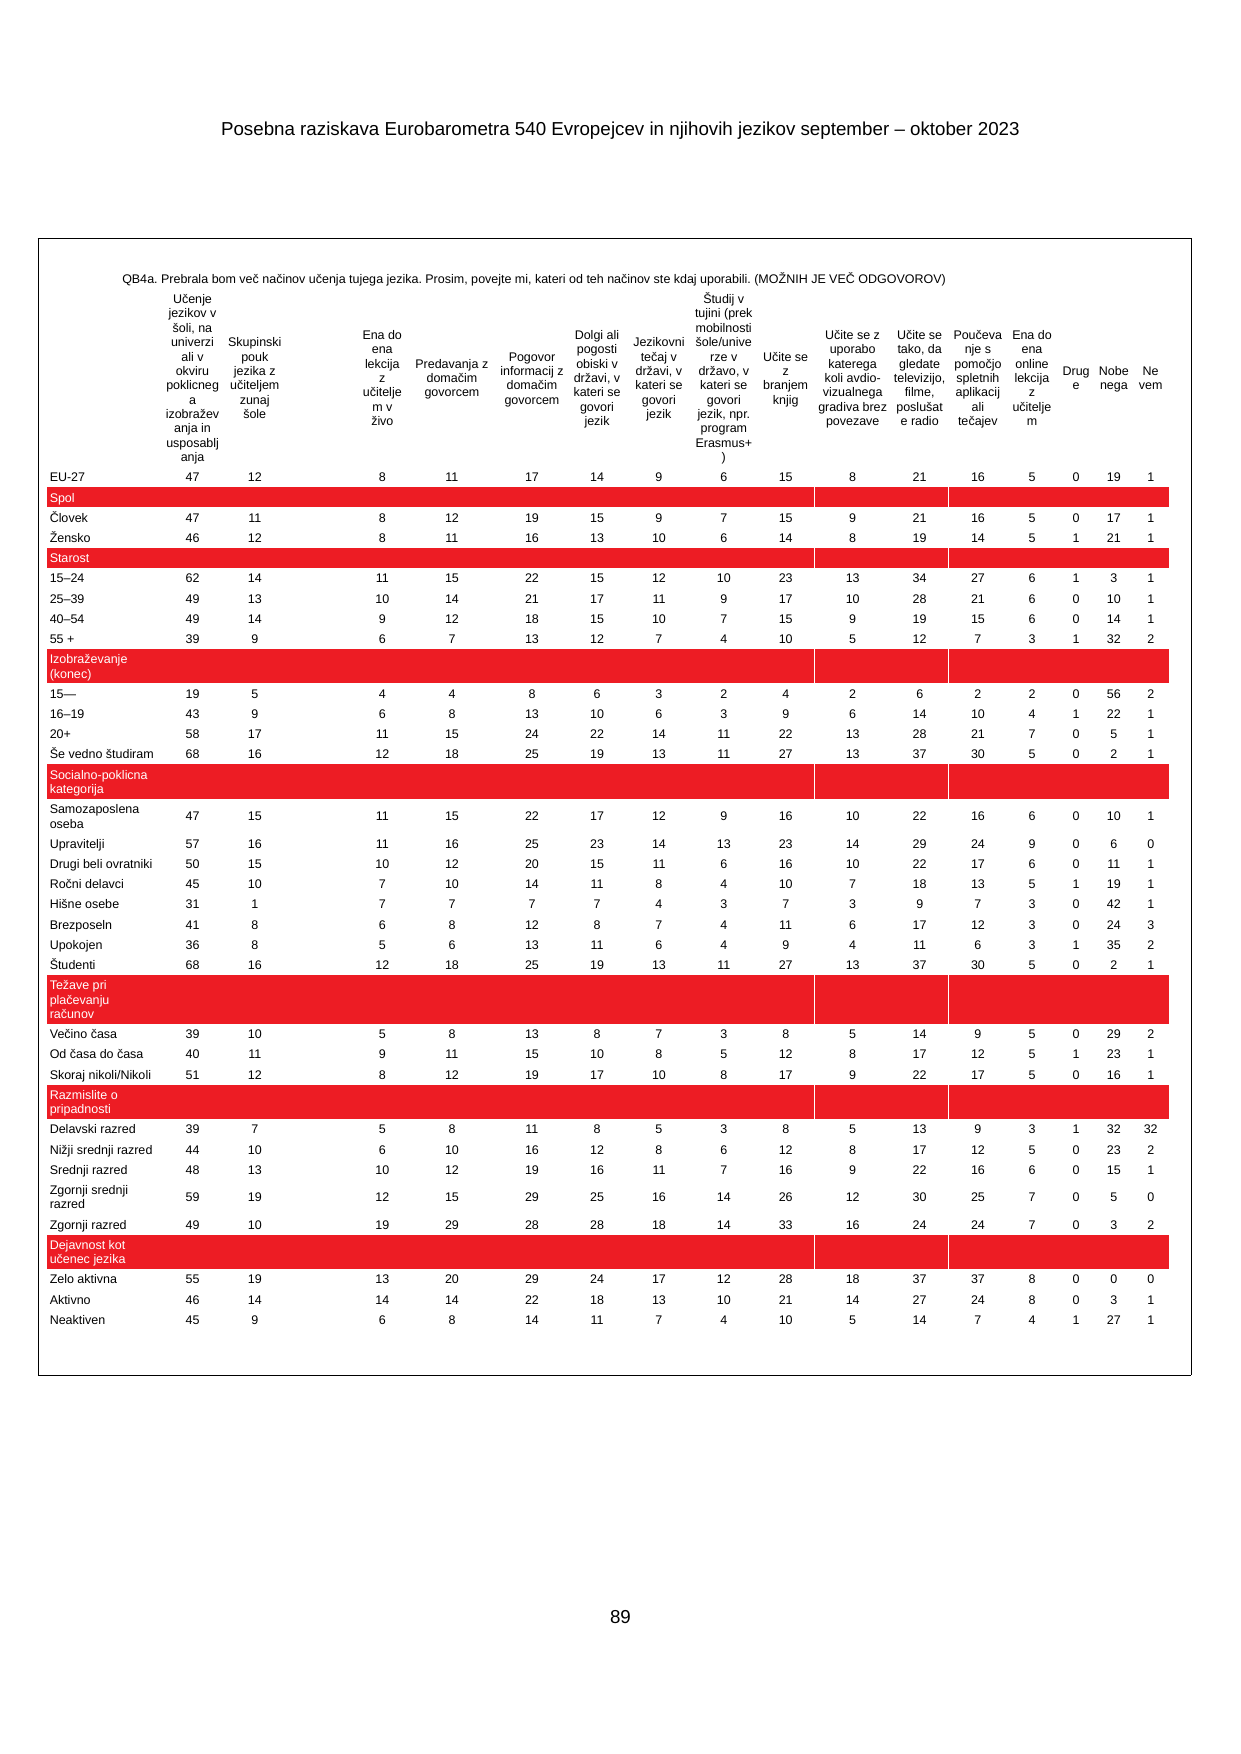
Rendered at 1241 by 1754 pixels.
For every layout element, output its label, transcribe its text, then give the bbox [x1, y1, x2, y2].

table_cell [284, 834, 357, 854]
table_cell [284, 799, 357, 833]
table_cell 1 [1132, 955, 1169, 975]
table_cell [284, 289, 357, 467]
table_cell Učite se tako, da gledate televizijo, filme, poslušate radio [890, 289, 948, 467]
table_cell 1 [1132, 744, 1169, 764]
table_cell [407, 975, 496, 1024]
table_cell 3 [1007, 1119, 1057, 1139]
table_cell 25 [496, 834, 567, 854]
table_cell Starost [47, 548, 160, 568]
table_cell [284, 854, 357, 874]
table_cell [627, 548, 691, 568]
table_cell 15 [567, 568, 627, 588]
table_cell 40 [160, 1044, 225, 1064]
table_cell 9 [627, 467, 691, 487]
table_cell 8 [627, 874, 691, 894]
table_cell 24 [949, 834, 1007, 854]
table_cell 8 [567, 1024, 627, 1044]
table_cell 8 [407, 1310, 496, 1330]
table_cell [225, 548, 284, 568]
table_cell 10 [225, 1024, 284, 1044]
table_cell 32 [1095, 629, 1132, 649]
table_cell [284, 467, 357, 487]
table_cell 15–24 [47, 568, 160, 588]
table_cell 14 [890, 1024, 948, 1044]
table_cell 16–19 [47, 704, 160, 724]
table_cell 25 [567, 1180, 627, 1214]
table_cell [357, 548, 407, 568]
table_cell [756, 1085, 814, 1119]
table_cell [357, 487, 407, 507]
table_cell 15 [567, 508, 627, 528]
table_cell 6 [1007, 1160, 1057, 1180]
table_cell [160, 548, 225, 568]
table_cell Od časa do časa [47, 1044, 160, 1064]
table_cell 1 [1132, 588, 1169, 608]
table_cell 0 [1057, 1024, 1095, 1044]
table_cell [815, 764, 890, 799]
table_cell 5 [1007, 467, 1057, 487]
table_cell 22 [890, 799, 948, 833]
table_cell 45 [160, 1310, 225, 1330]
table_cell 9 [627, 508, 691, 528]
table_cell 5 [1007, 1044, 1057, 1064]
table_cell 25–39 [47, 588, 160, 608]
table_cell 15 [1095, 1160, 1132, 1180]
table_cell 39 [160, 629, 225, 649]
table_cell 8 [357, 528, 407, 548]
table_cell 19 [1095, 467, 1132, 487]
table_cell 10 [225, 1139, 284, 1159]
table_cell [627, 764, 691, 799]
table_cell 7 [756, 894, 814, 914]
table_cell [284, 487, 357, 507]
table_cell 24 [1095, 914, 1132, 934]
table_cell [225, 1235, 284, 1269]
table_cell 12 [691, 1269, 756, 1289]
table_cell 1 [1057, 1044, 1095, 1064]
table_cell [756, 1235, 814, 1269]
table_cell [890, 649, 948, 683]
table_cell 5 [1095, 1180, 1132, 1214]
table_cell 12 [357, 955, 407, 975]
table_cell [284, 874, 357, 894]
table_cell [756, 975, 814, 1024]
table_cell 11 [225, 508, 284, 528]
table_cell 57 [160, 834, 225, 854]
table_cell 9 [357, 609, 407, 629]
table_cell Poučevanje s pomočjo spletnih aplikacij ali tečajev [949, 289, 1007, 467]
table_cell 15— [47, 684, 160, 704]
table_cell 2 [1132, 684, 1169, 704]
table_cell 0 [1057, 724, 1095, 744]
table_cell [815, 975, 890, 1024]
table_cell 18 [407, 955, 496, 975]
table_cell [1057, 649, 1095, 683]
table_cell 14 [890, 1310, 948, 1330]
table_cell [1007, 1235, 1057, 1269]
table_cell 14 [691, 1180, 756, 1214]
table_cell 35 [1095, 935, 1132, 955]
table_cell [284, 1180, 357, 1214]
table_cell 13 [691, 834, 756, 854]
table_cell 28 [756, 1269, 814, 1289]
table_cell 12 [567, 1139, 627, 1159]
table_cell 6 [1007, 799, 1057, 833]
table_cell 0 [1057, 467, 1095, 487]
table_cell Ena do ena lekcija z učiteljem v živo [357, 289, 407, 467]
table_cell 18 [627, 1214, 691, 1234]
table_cell [627, 975, 691, 1024]
table_cell 3 [1007, 629, 1057, 649]
table_cell [284, 1269, 357, 1289]
table_cell 13 [567, 528, 627, 548]
table_cell 59 [160, 1180, 225, 1214]
table_cell 27 [1095, 1310, 1132, 1330]
table_cell 12 [225, 467, 284, 487]
table_cell 33 [756, 1214, 814, 1234]
table_cell Brezposeln [47, 914, 160, 934]
table_cell 7 [627, 1024, 691, 1044]
table_cell 27 [756, 955, 814, 975]
table_cell 47 [160, 467, 225, 487]
table_cell [1057, 1085, 1095, 1119]
table_cell [691, 487, 756, 507]
table_cell 14 [407, 1289, 496, 1309]
table_cell 8 [496, 684, 567, 704]
table_cell Hišne osebe [47, 894, 160, 914]
table_cell 0 [1057, 834, 1095, 854]
table_cell Druge [1057, 289, 1095, 467]
table_cell 22 [890, 1160, 948, 1180]
table_cell 11 [627, 1160, 691, 1180]
table_cell [284, 649, 357, 683]
table_cell 18 [890, 874, 948, 894]
table_cell 19 [496, 1064, 567, 1084]
table_cell Upokojen [47, 935, 160, 955]
table_cell 9 [815, 1160, 890, 1180]
table_cell 15 [407, 568, 496, 588]
table_cell 0 [1057, 1139, 1095, 1159]
table_cell 12 [407, 609, 496, 629]
table_cell 0 [1057, 955, 1095, 975]
table_cell Aktivno [47, 1289, 160, 1309]
table_cell 7 [1007, 1214, 1057, 1234]
table_cell 45 [160, 874, 225, 894]
table_cell 0 [1057, 1180, 1095, 1214]
table_cell 19 [225, 1269, 284, 1289]
table_cell [627, 487, 691, 507]
table_cell [284, 914, 357, 934]
table_cell 10 [407, 874, 496, 894]
table_cell [284, 508, 357, 528]
table_cell [225, 764, 284, 799]
table_cell 12 [407, 1160, 496, 1180]
table_cell 8 [407, 704, 496, 724]
table_cell 39 [160, 1024, 225, 1044]
table_cell 7 [815, 874, 890, 894]
table_cell 18 [407, 744, 496, 764]
table_cell 10 [815, 854, 890, 874]
table_cell 19 [890, 609, 948, 629]
table_cell 16 [567, 1160, 627, 1180]
table_cell 4 [357, 684, 407, 704]
table_cell 16 [496, 1139, 567, 1159]
table_cell [691, 1235, 756, 1269]
table_cell 7 [627, 914, 691, 934]
table_cell 16 [949, 799, 1007, 833]
table_cell 12 [756, 1139, 814, 1159]
table_cell Zgornji razred [47, 1214, 160, 1234]
table_cell 51 [160, 1064, 225, 1084]
table_cell 29 [407, 1214, 496, 1234]
table_cell 8 [815, 1139, 890, 1159]
table_cell 29 [1095, 1024, 1132, 1044]
table_cell [160, 487, 225, 507]
table_cell 12 [815, 1180, 890, 1214]
table_cell [890, 764, 948, 799]
table_cell 10 [627, 609, 691, 629]
table_cell [496, 487, 567, 507]
table_cell 11 [691, 744, 756, 764]
table_cell [496, 1085, 567, 1119]
table_cell [691, 649, 756, 683]
table_cell Spol [47, 487, 160, 507]
table_cell 4 [691, 935, 756, 955]
table_cell 14 [567, 467, 627, 487]
table_cell 7 [627, 1310, 691, 1330]
table_cell [407, 487, 496, 507]
table_cell 5 [1007, 1064, 1057, 1084]
table_cell [284, 724, 357, 744]
table_cell 15 [756, 508, 814, 528]
table_cell 14 [890, 704, 948, 724]
table_cell [357, 1085, 407, 1119]
table_cell [284, 1310, 357, 1330]
table_cell [284, 1119, 357, 1139]
table_cell 7 [357, 874, 407, 894]
table_cell Drugi beli ovratniki [47, 854, 160, 874]
table_cell 0 [1057, 894, 1095, 914]
table_cell 31 [160, 894, 225, 914]
table_cell 37 [890, 1269, 948, 1289]
table_cell Nižji srednji razred [47, 1139, 160, 1159]
table_cell [284, 1024, 357, 1044]
table_cell 13 [815, 568, 890, 588]
table_cell [815, 649, 890, 683]
table_cell 7 [357, 894, 407, 914]
table_cell 42 [1095, 894, 1132, 914]
table_cell 14 [756, 528, 814, 548]
table_cell 19 [160, 684, 225, 704]
table_cell Zgornji srednji razred [47, 1180, 160, 1214]
table_cell 68 [160, 744, 225, 764]
table_cell [407, 1235, 496, 1269]
table_cell 10 [815, 799, 890, 833]
table_cell 12 [949, 1139, 1007, 1159]
table_cell 8 [407, 914, 496, 934]
table_cell 21 [1095, 528, 1132, 548]
table_cell 13 [815, 955, 890, 975]
table_cell 27 [756, 744, 814, 764]
table_cell 24 [890, 1214, 948, 1234]
table_cell 9 [815, 609, 890, 629]
table_cell 5 [1007, 955, 1057, 975]
table_cell [284, 684, 357, 704]
table_cell 17 [756, 1064, 814, 1084]
table_cell 18 [567, 1289, 627, 1309]
table_cell 14 [815, 834, 890, 854]
table_cell 3 [1095, 568, 1132, 588]
table_cell 0 [1095, 1269, 1132, 1289]
table_cell Učenje jezikov v šoli, na univerzi ali v okviru poklicnega izobraževanja in usposabljanja [160, 289, 225, 467]
table_cell 23 [756, 834, 814, 854]
table_cell 40–54 [47, 609, 160, 629]
table_cell [567, 487, 627, 507]
table_cell Delavski razred [47, 1119, 160, 1139]
table_cell [1132, 548, 1169, 568]
table_cell 50 [160, 854, 225, 874]
table_cell [160, 975, 225, 1024]
table_cell 1 [1132, 1310, 1169, 1330]
table_cell [496, 764, 567, 799]
table_cell [890, 487, 948, 507]
table_cell [284, 764, 357, 799]
table_cell 5 [815, 1024, 890, 1044]
table_cell 14 [815, 1289, 890, 1309]
table_cell 3 [815, 894, 890, 914]
table_cell [691, 764, 756, 799]
table_cell 25 [496, 955, 567, 975]
table_cell 1 [1132, 467, 1169, 487]
table_cell 49 [160, 609, 225, 629]
table_cell 2 [1132, 629, 1169, 649]
table_cell [284, 568, 357, 588]
table_cell [815, 1085, 890, 1119]
table_cell 7 [567, 894, 627, 914]
table_cell 3 [1007, 894, 1057, 914]
table_cell 8 [627, 1139, 691, 1159]
table_cell 8 [225, 914, 284, 934]
table_cell 1 [1057, 568, 1095, 588]
table_cell 10 [357, 588, 407, 608]
table_cell 46 [160, 528, 225, 548]
table_cell 19 [1095, 874, 1132, 894]
table_cell 22 [496, 568, 567, 588]
table_cell 9 [225, 1310, 284, 1330]
table_cell 6 [815, 914, 890, 934]
table_cell 3 [691, 1119, 756, 1139]
table_cell 4 [691, 629, 756, 649]
table_cell 17 [890, 914, 948, 934]
table_cell [1057, 1235, 1095, 1269]
table_cell 6 [1007, 854, 1057, 874]
table_cell Skoraj nikoli/Nikoli [47, 1064, 160, 1084]
table_cell 17 [756, 588, 814, 608]
table_cell 17 [567, 799, 627, 833]
table_cell 0 [1057, 1064, 1095, 1084]
table_cell 14 [357, 1289, 407, 1309]
table_cell [1007, 548, 1057, 568]
table_cell [225, 487, 284, 507]
table_cell [1095, 487, 1132, 507]
table_cell 62 [160, 568, 225, 588]
table_cell 5 [691, 1044, 756, 1064]
table_cell 30 [890, 1180, 948, 1214]
table_cell 11 [567, 1310, 627, 1330]
table_cell [284, 629, 357, 649]
table_cell 9 [815, 1064, 890, 1084]
table_cell 28 [890, 588, 948, 608]
table_cell [567, 764, 627, 799]
table_cell 5 [815, 1310, 890, 1330]
table_cell 17 [1095, 508, 1132, 528]
table_cell 13 [496, 935, 567, 955]
table_cell 13 [815, 744, 890, 764]
table_cell [357, 1235, 407, 1269]
table_cell 5 [1007, 1139, 1057, 1159]
table_cell 22 [890, 1064, 948, 1084]
table_cell 25 [496, 744, 567, 764]
table_cell 3 [691, 704, 756, 724]
table_cell [284, 704, 357, 724]
table_cell 19 [496, 508, 567, 528]
table_cell [284, 1085, 357, 1119]
table_cell Zelo aktivna [47, 1269, 160, 1289]
table_cell [567, 548, 627, 568]
table_cell 0 [1057, 1269, 1095, 1289]
table_cell 21 [949, 724, 1007, 744]
table_cell 16 [756, 1160, 814, 1180]
table_cell 14 [691, 1214, 756, 1234]
table_cell 23 [567, 834, 627, 854]
table_cell 10 [357, 1160, 407, 1180]
table_cell [1132, 975, 1169, 1024]
table_cell 0 [1057, 1289, 1095, 1309]
table_cell 17 [225, 724, 284, 744]
table_cell 7 [627, 629, 691, 649]
table_cell 23 [1095, 1044, 1132, 1064]
table_cell 12 [567, 629, 627, 649]
table_cell 12 [890, 629, 948, 649]
table_cell 5 [225, 684, 284, 704]
table_cell 6 [357, 1139, 407, 1159]
table_cell 9 [225, 704, 284, 724]
table_cell 36 [160, 935, 225, 955]
table_cell 20 [496, 854, 567, 874]
table_cell Težave pri plačevanju računov [47, 975, 160, 1024]
table_cell 44 [160, 1139, 225, 1159]
table_cell 7 [1007, 724, 1057, 744]
table_cell [949, 548, 1007, 568]
table_cell 7 [949, 894, 1007, 914]
table_cell [357, 649, 407, 683]
table_cell Jezikovni tečaj v državi, v kateri se govori jezik [627, 289, 691, 467]
table_cell [1007, 649, 1057, 683]
table_cell [756, 487, 814, 507]
table_cell [1132, 1085, 1169, 1119]
table_cell [284, 548, 357, 568]
table_cell Srednji razred [47, 1160, 160, 1180]
table_cell Študij v tujini (prek mobilnosti šole/univerze v državo, v kateri se govori jezik, npr. program Erasmus+) [691, 289, 756, 467]
table_cell 4 [1007, 704, 1057, 724]
table_cell 21 [949, 588, 1007, 608]
table_cell 2 [1007, 684, 1057, 704]
table_cell 21 [890, 467, 948, 487]
table_cell 16 [949, 467, 1007, 487]
table_cell 10 [225, 1214, 284, 1234]
table_cell 16 [627, 1180, 691, 1214]
table_cell 9 [756, 935, 814, 955]
table_cell 11 [627, 854, 691, 874]
table_header [47, 269, 119, 289]
table_cell 43 [160, 704, 225, 724]
table_cell 1 [1132, 894, 1169, 914]
table_cell [949, 1085, 1007, 1119]
table_cell 23 [1095, 1139, 1132, 1159]
table_cell 5 [1095, 724, 1132, 744]
table_cell 4 [691, 914, 756, 934]
table_cell 8 [567, 914, 627, 934]
table_cell [284, 975, 357, 1024]
table_cell 13 [357, 1269, 407, 1289]
table_cell 7 [949, 1310, 1007, 1330]
table_cell [160, 1235, 225, 1269]
table_cell 1 [1057, 1310, 1095, 1330]
table_cell [357, 975, 407, 1024]
table_cell 13 [496, 704, 567, 724]
table_cell 13 [496, 1024, 567, 1044]
table_cell 27 [949, 568, 1007, 588]
table_cell 15 [949, 609, 1007, 629]
table_cell 30 [949, 744, 1007, 764]
table_cell 15 [407, 724, 496, 744]
table_cell 6 [1095, 834, 1132, 854]
table_cell 0 [1057, 588, 1095, 608]
table_cell 7 [496, 894, 567, 914]
table_cell [567, 975, 627, 1024]
table_cell 3 [1007, 914, 1057, 934]
table_cell Ročni delavci [47, 874, 160, 894]
table_cell 21 [756, 1289, 814, 1309]
table_cell 10 [691, 568, 756, 588]
table_cell 20+ [47, 724, 160, 744]
table_cell [407, 548, 496, 568]
table_cell [949, 764, 1007, 799]
table_cell 16 [225, 744, 284, 764]
table_cell 14 [949, 528, 1007, 548]
table_cell 0 [1057, 854, 1095, 874]
table_cell 6 [691, 854, 756, 874]
table_cell 2 [949, 684, 1007, 704]
table_header QB4a. Prebrala bom več načinov učenja tujega jezika. Prosim, povejte mi, kateri od teh načinov ste kdaj uporabili. (MOŽNIH JE VEČ ODGOVOROV) [119, 269, 1057, 289]
table_cell 14 [627, 834, 691, 854]
table_cell [496, 548, 567, 568]
table_cell 14 [496, 874, 567, 894]
table_cell 11 [890, 935, 948, 955]
table_cell 15 [225, 854, 284, 874]
table_cell 8 [1007, 1289, 1057, 1309]
table_cell 5 [357, 935, 407, 955]
table_cell 12 [357, 1180, 407, 1214]
table_cell 9 [225, 629, 284, 649]
table_cell 10 [567, 1044, 627, 1064]
table_cell [284, 1139, 357, 1159]
table_cell Samozaposlena oseba [47, 799, 160, 833]
table_cell 37 [890, 955, 948, 975]
table_cell [890, 975, 948, 1024]
table_cell 1 [1132, 1289, 1169, 1309]
table_cell 22 [496, 1289, 567, 1309]
table_cell 1 [1132, 724, 1169, 744]
table_cell 1 [1132, 1044, 1169, 1064]
table_cell 3 [1095, 1289, 1132, 1309]
table_cell 11 [357, 799, 407, 833]
table_cell 8 [567, 1119, 627, 1139]
table_cell [1057, 487, 1095, 507]
table_cell 19 [567, 955, 627, 975]
table_cell 6 [357, 704, 407, 724]
table_cell [284, 609, 357, 629]
table_cell 12 [407, 1064, 496, 1084]
table_cell 11 [357, 568, 407, 588]
table_cell 11 [756, 914, 814, 934]
table_cell 1 [1132, 874, 1169, 894]
table_cell 10 [756, 629, 814, 649]
table_cell 16 [407, 834, 496, 854]
table_cell 8 [225, 935, 284, 955]
table_cell 24 [949, 1289, 1007, 1309]
table_cell 6 [815, 704, 890, 724]
table_cell 12 [756, 1044, 814, 1064]
table_cell 39 [160, 1119, 225, 1139]
table_cell 1 [1132, 508, 1169, 528]
table_cell 2 [815, 684, 890, 704]
table_cell [1095, 649, 1132, 683]
table_cell [407, 764, 496, 799]
table_cell 22 [496, 799, 567, 833]
table_cell 8 [357, 467, 407, 487]
table_cell 29 [890, 834, 948, 854]
table_cell Razmislite o pripadnosti [47, 1085, 160, 1119]
table_header [1095, 269, 1132, 289]
table_cell 3 [691, 1024, 756, 1044]
table_cell 14 [627, 724, 691, 744]
table_cell 9 [691, 799, 756, 833]
table_cell 4 [691, 874, 756, 894]
table_cell 16 [225, 834, 284, 854]
table_cell Nobenega [1095, 289, 1132, 467]
table_cell 11 [225, 1044, 284, 1064]
table_cell [691, 1085, 756, 1119]
table_cell 10 [567, 704, 627, 724]
table_cell 24 [567, 1269, 627, 1289]
table_cell 1 [1132, 704, 1169, 724]
table_cell 6 [627, 935, 691, 955]
table_cell Še vedno študiram [47, 744, 160, 764]
table_cell 32 [1095, 1119, 1132, 1139]
table_cell 8 [756, 1119, 814, 1139]
table_cell 13 [225, 588, 284, 608]
table_cell [47, 289, 160, 467]
table_cell 2 [691, 684, 756, 704]
table_cell 48 [160, 1160, 225, 1180]
table_cell 16 [756, 799, 814, 833]
table_cell 13 [949, 874, 1007, 894]
table_cell 25 [949, 1180, 1007, 1214]
table_cell 11 [357, 724, 407, 744]
table_cell 12 [407, 508, 496, 528]
table_cell 16 [496, 528, 567, 548]
table_cell [949, 649, 1007, 683]
table_cell 0 [1057, 799, 1095, 833]
table_cell 17 [890, 1139, 948, 1159]
table_cell Večino časa [47, 1024, 160, 1044]
table_cell 6 [1007, 588, 1057, 608]
table_cell 5 [357, 1119, 407, 1139]
table_cell 47 [160, 799, 225, 833]
table_cell 0 [1057, 914, 1095, 934]
table_cell 8 [815, 1044, 890, 1064]
table_cell Izobraževanje (konec) [47, 649, 160, 683]
table_cell [890, 1085, 948, 1119]
table_cell 7 [225, 1119, 284, 1139]
table_cell 3 [1007, 935, 1057, 955]
table_header [1132, 269, 1169, 289]
table_cell 49 [160, 588, 225, 608]
table_cell 2 [1095, 955, 1132, 975]
table_cell 28 [890, 724, 948, 744]
table_cell 8 [357, 508, 407, 528]
table_cell [1057, 975, 1095, 1024]
table_cell Dolgi ali pogosti obiski v državi, v kateri se govori jezik [567, 289, 627, 467]
table_cell Ne vem [1132, 289, 1169, 467]
table_cell 1 [1132, 528, 1169, 548]
table_cell [284, 1289, 357, 1309]
table_cell 6 [949, 935, 1007, 955]
table_cell 10 [357, 854, 407, 874]
table_cell Dejavnost kot učenec jezika [47, 1235, 160, 1269]
table_cell 30 [949, 955, 1007, 975]
table_cell 9 [756, 704, 814, 724]
table_cell [1007, 487, 1057, 507]
table_cell 2 [1095, 744, 1132, 764]
table_cell 6 [691, 467, 756, 487]
table_cell 21 [890, 508, 948, 528]
table_cell 2 [1132, 1139, 1169, 1159]
table_cell 22 [1095, 704, 1132, 724]
table_cell 7 [1007, 1180, 1057, 1214]
table_cell 1 [1057, 1119, 1095, 1139]
table_cell 17 [567, 588, 627, 608]
table_cell [284, 744, 357, 764]
table_cell 5 [1007, 508, 1057, 528]
table_cell 15 [407, 799, 496, 833]
table_cell 12 [407, 854, 496, 874]
table_cell [357, 764, 407, 799]
table_cell 3 [691, 894, 756, 914]
table_cell 11 [407, 528, 496, 548]
table_cell [1095, 764, 1132, 799]
table_cell 8 [691, 1064, 756, 1084]
table_cell Upravitelji [47, 834, 160, 854]
table_cell [815, 548, 890, 568]
table_cell 22 [567, 724, 627, 744]
table_cell [160, 1085, 225, 1119]
table_cell 6 [407, 935, 496, 955]
table_cell [407, 649, 496, 683]
table_cell 5 [815, 1119, 890, 1139]
table_cell 9 [357, 1044, 407, 1064]
table_cell 1 [1057, 528, 1095, 548]
table_cell 14 [1095, 609, 1132, 629]
table_cell [284, 1235, 357, 1269]
table_cell 55 + [47, 629, 160, 649]
table_cell 10 [691, 1289, 756, 1309]
table_cell 23 [756, 568, 814, 588]
table_cell 6 [1007, 609, 1057, 629]
table_cell 4 [407, 684, 496, 704]
table_cell 6 [691, 1139, 756, 1159]
table_cell 27 [890, 1289, 948, 1309]
table_cell 13 [627, 744, 691, 764]
table_cell 10 [949, 704, 1007, 724]
table_cell 11 [357, 834, 407, 854]
table_cell 14 [225, 568, 284, 588]
table_cell 29 [496, 1180, 567, 1214]
table_cell 0 [1057, 744, 1095, 764]
table_cell EU-27 [47, 467, 160, 487]
table_cell 17 [496, 467, 567, 487]
table_cell 10 [627, 1064, 691, 1084]
table_cell 10 [627, 528, 691, 548]
table_cell 10 [756, 1310, 814, 1330]
table_cell 1 [1132, 1064, 1169, 1084]
table_cell [890, 548, 948, 568]
table_cell 12 [627, 799, 691, 833]
table_cell 16 [1095, 1064, 1132, 1084]
table_cell [627, 649, 691, 683]
table_cell 16 [949, 508, 1007, 528]
table_cell 14 [496, 1310, 567, 1330]
table_cell 0 [1057, 1160, 1095, 1180]
table_cell 41 [160, 914, 225, 934]
table_cell [1007, 975, 1057, 1024]
table_cell 4 [627, 894, 691, 914]
table_cell 19 [496, 1160, 567, 1180]
table_cell [1132, 1235, 1169, 1269]
table_cell 6 [691, 528, 756, 548]
table_cell 10 [815, 588, 890, 608]
table_cell 17 [567, 1064, 627, 1084]
table_cell 2 [1132, 1024, 1169, 1044]
table_cell [1132, 649, 1169, 683]
table_cell 19 [357, 1214, 407, 1234]
table_cell [1095, 975, 1132, 1024]
table_cell 34 [890, 568, 948, 588]
table_cell 5 [1007, 1024, 1057, 1044]
table_cell [1057, 764, 1095, 799]
table_cell [160, 764, 225, 799]
table_cell [284, 1214, 357, 1234]
table_cell [627, 1085, 691, 1119]
table_cell 1 [1057, 874, 1095, 894]
table_cell [1132, 487, 1169, 507]
table_cell [756, 764, 814, 799]
table_cell 4 [756, 684, 814, 704]
table_cell 28 [496, 1214, 567, 1234]
table_cell 10 [1095, 588, 1132, 608]
table_cell 47 [160, 508, 225, 528]
table_cell 11 [567, 874, 627, 894]
table_cell 0 [1132, 834, 1169, 854]
table_cell 6 [357, 914, 407, 934]
table_cell 10 [225, 874, 284, 894]
table_cell [284, 955, 357, 975]
table_cell 6 [627, 704, 691, 724]
table_cell [1057, 548, 1095, 568]
table_cell 0 [1057, 609, 1095, 629]
table_cell [496, 1235, 567, 1269]
table_cell 5 [815, 629, 890, 649]
table_cell 8 [407, 1119, 496, 1139]
table_cell [284, 935, 357, 955]
table_cell [567, 649, 627, 683]
table_cell 8 [756, 1024, 814, 1044]
table_cell 10 [407, 1139, 496, 1159]
table_cell 17 [949, 854, 1007, 874]
table_cell 14 [225, 609, 284, 629]
table_cell 19 [890, 528, 948, 548]
table_cell 1 [1132, 854, 1169, 874]
table_cell 5 [1007, 744, 1057, 764]
table_cell [407, 1085, 496, 1119]
table_cell 16 [225, 955, 284, 975]
table_cell [284, 588, 357, 608]
table_cell 16 [815, 1214, 890, 1234]
table_cell 12 [225, 528, 284, 548]
table_cell 13 [815, 724, 890, 744]
table_cell 12 [627, 568, 691, 588]
table_cell 4 [815, 935, 890, 955]
table_cell 13 [627, 1289, 691, 1309]
table_cell 13 [225, 1160, 284, 1180]
table_cell 19 [567, 744, 627, 764]
table_header [1057, 269, 1095, 289]
table_cell 4 [1007, 1310, 1057, 1330]
table_cell [756, 548, 814, 568]
table_cell [691, 975, 756, 1024]
table_cell [496, 649, 567, 683]
table_cell 22 [890, 854, 948, 874]
table_cell 3 [1132, 914, 1169, 934]
table_cell 15 [567, 609, 627, 629]
table_cell 1 [1132, 568, 1169, 588]
table_cell 11 [691, 724, 756, 744]
table_cell [225, 649, 284, 683]
table_cell 16 [949, 1160, 1007, 1180]
table_cell 9 [949, 1119, 1007, 1139]
table_cell 7 [407, 894, 496, 914]
table_cell Socialno-poklicna kategorija [47, 764, 160, 799]
table_cell 0 [1057, 684, 1095, 704]
table_cell 5 [627, 1119, 691, 1139]
table_cell 9 [691, 588, 756, 608]
table_cell 21 [496, 588, 567, 608]
table_cell 17 [949, 1064, 1007, 1084]
table_cell 15 [567, 854, 627, 874]
table_cell 8 [357, 1064, 407, 1084]
table_cell 5 [357, 1024, 407, 1044]
table_cell 5 [1007, 874, 1057, 894]
table_cell [284, 1044, 357, 1064]
table_cell 10 [1095, 799, 1132, 833]
table_cell 1 [1057, 629, 1095, 649]
table_cell 1 [1057, 935, 1095, 955]
table_cell 1 [1132, 609, 1169, 629]
table_cell 49 [160, 1214, 225, 1234]
table_cell 56 [1095, 684, 1132, 704]
table_cell 11 [496, 1119, 567, 1139]
table_cell 1 [1132, 1160, 1169, 1180]
table_cell [815, 1235, 890, 1269]
table_cell 6 [357, 1310, 407, 1330]
table_cell 8 [815, 528, 890, 548]
table_cell [1095, 1235, 1132, 1269]
table_cell 11 [1095, 854, 1132, 874]
table_cell [756, 649, 814, 683]
table_cell [284, 528, 357, 548]
table_cell 7 [949, 629, 1007, 649]
table_cell Učite se z uporabo katerega koli avdio-vizualnega gradiva brez povezave [815, 289, 890, 467]
table_cell 13 [627, 955, 691, 975]
table_cell 20 [407, 1269, 496, 1289]
table_cell 1 [225, 894, 284, 914]
table_cell [1095, 1085, 1132, 1119]
table_cell 18 [815, 1269, 890, 1289]
table_cell 8 [627, 1044, 691, 1064]
table_cell [284, 894, 357, 914]
table_cell [496, 975, 567, 1024]
table_cell 11 [691, 955, 756, 975]
table_cell Žensko [47, 528, 160, 548]
table_cell 22 [756, 724, 814, 744]
table_cell [284, 1160, 357, 1180]
table_cell 15 [756, 467, 814, 487]
table_cell 68 [160, 955, 225, 975]
table_cell [1095, 548, 1132, 568]
table_cell 24 [496, 724, 567, 744]
table_cell 9 [890, 894, 948, 914]
table_cell 46 [160, 1289, 225, 1309]
table_cell 6 [567, 684, 627, 704]
table_cell 3 [627, 684, 691, 704]
table_cell Človek [47, 508, 160, 528]
table_cell 29 [496, 1269, 567, 1289]
table_cell 12 [225, 1064, 284, 1084]
table_cell 37 [949, 1269, 1007, 1289]
table_cell [1007, 764, 1057, 799]
table_cell 7 [691, 609, 756, 629]
table_cell 19 [225, 1180, 284, 1214]
table_cell [567, 1235, 627, 1269]
table_cell 5 [1007, 528, 1057, 548]
table_cell 18 [496, 609, 567, 629]
table_cell 11 [567, 935, 627, 955]
table_cell 12 [949, 1044, 1007, 1064]
table_cell [627, 1235, 691, 1269]
table_cell 2 [1132, 935, 1169, 955]
table_cell 8 [407, 1024, 496, 1044]
table_cell Pogovor informacij z domačim govorcem [496, 289, 567, 467]
table_cell 37 [890, 744, 948, 764]
table_cell 4 [691, 1310, 756, 1330]
table_cell [691, 548, 756, 568]
table_cell Učite se z branjem knjig [756, 289, 814, 467]
table_cell 26 [756, 1180, 814, 1214]
table_cell [949, 1235, 1007, 1269]
table_cell 24 [949, 1214, 1007, 1234]
table_cell 14 [225, 1289, 284, 1309]
table_cell [225, 1085, 284, 1119]
table_cell 0 [1132, 1269, 1169, 1289]
table_cell 15 [225, 799, 284, 833]
table_cell Študenti [47, 955, 160, 975]
table_cell 0 [1132, 1180, 1169, 1214]
table_cell 16 [756, 854, 814, 874]
table_cell [1007, 1085, 1057, 1119]
table_cell Ena do ena online lekcija z učiteljem [1007, 289, 1057, 467]
table_cell 17 [627, 1269, 691, 1289]
table_cell 11 [407, 467, 496, 487]
table_cell 7 [691, 508, 756, 528]
table_cell Predavanja z domačim govorcem [407, 289, 496, 467]
table_cell [890, 1235, 948, 1269]
table_cell 13 [890, 1119, 948, 1139]
table_cell Neaktiven [47, 1310, 160, 1330]
table_cell 12 [357, 744, 407, 764]
table_cell [949, 487, 1007, 507]
table_cell 6 [357, 629, 407, 649]
table_cell 32 [1132, 1119, 1169, 1139]
table_cell 12 [496, 914, 567, 934]
table_cell 15 [496, 1044, 567, 1064]
table_cell 28 [567, 1214, 627, 1234]
table_cell 8 [1007, 1269, 1057, 1289]
table_cell 9 [815, 508, 890, 528]
table_cell 1 [1057, 704, 1095, 724]
table_cell 14 [407, 588, 496, 608]
table_cell 6 [890, 684, 948, 704]
table_cell [815, 487, 890, 507]
table_cell 15 [407, 1180, 496, 1214]
table_cell [284, 1064, 357, 1084]
table_cell 9 [949, 1024, 1007, 1044]
table_cell [160, 649, 225, 683]
table_cell 10 [756, 874, 814, 894]
table_cell 58 [160, 724, 225, 744]
table_cell 9 [1007, 834, 1057, 854]
table_cell 7 [407, 629, 496, 649]
table_cell 0 [1057, 508, 1095, 528]
table_cell 17 [890, 1044, 948, 1064]
table_cell 55 [160, 1269, 225, 1289]
table_cell 13 [496, 629, 567, 649]
table_cell 15 [756, 609, 814, 629]
table_cell [949, 975, 1007, 1024]
table_cell 1 [1132, 799, 1169, 833]
table_cell [1132, 764, 1169, 799]
table_cell Skupinski pouk jezika z učiteljem zunaj šole [225, 289, 284, 467]
table_cell 2 [1132, 1214, 1169, 1234]
table_cell 3 [1095, 1214, 1132, 1234]
table_cell 8 [815, 467, 890, 487]
table_cell 6 [1007, 568, 1057, 588]
table_cell [225, 975, 284, 1024]
table_cell 12 [949, 914, 1007, 934]
table_cell [567, 1085, 627, 1119]
table_cell 11 [627, 588, 691, 608]
table_cell 7 [691, 1160, 756, 1180]
table_cell 11 [407, 1044, 496, 1064]
table_cell 0 [1057, 1214, 1095, 1234]
